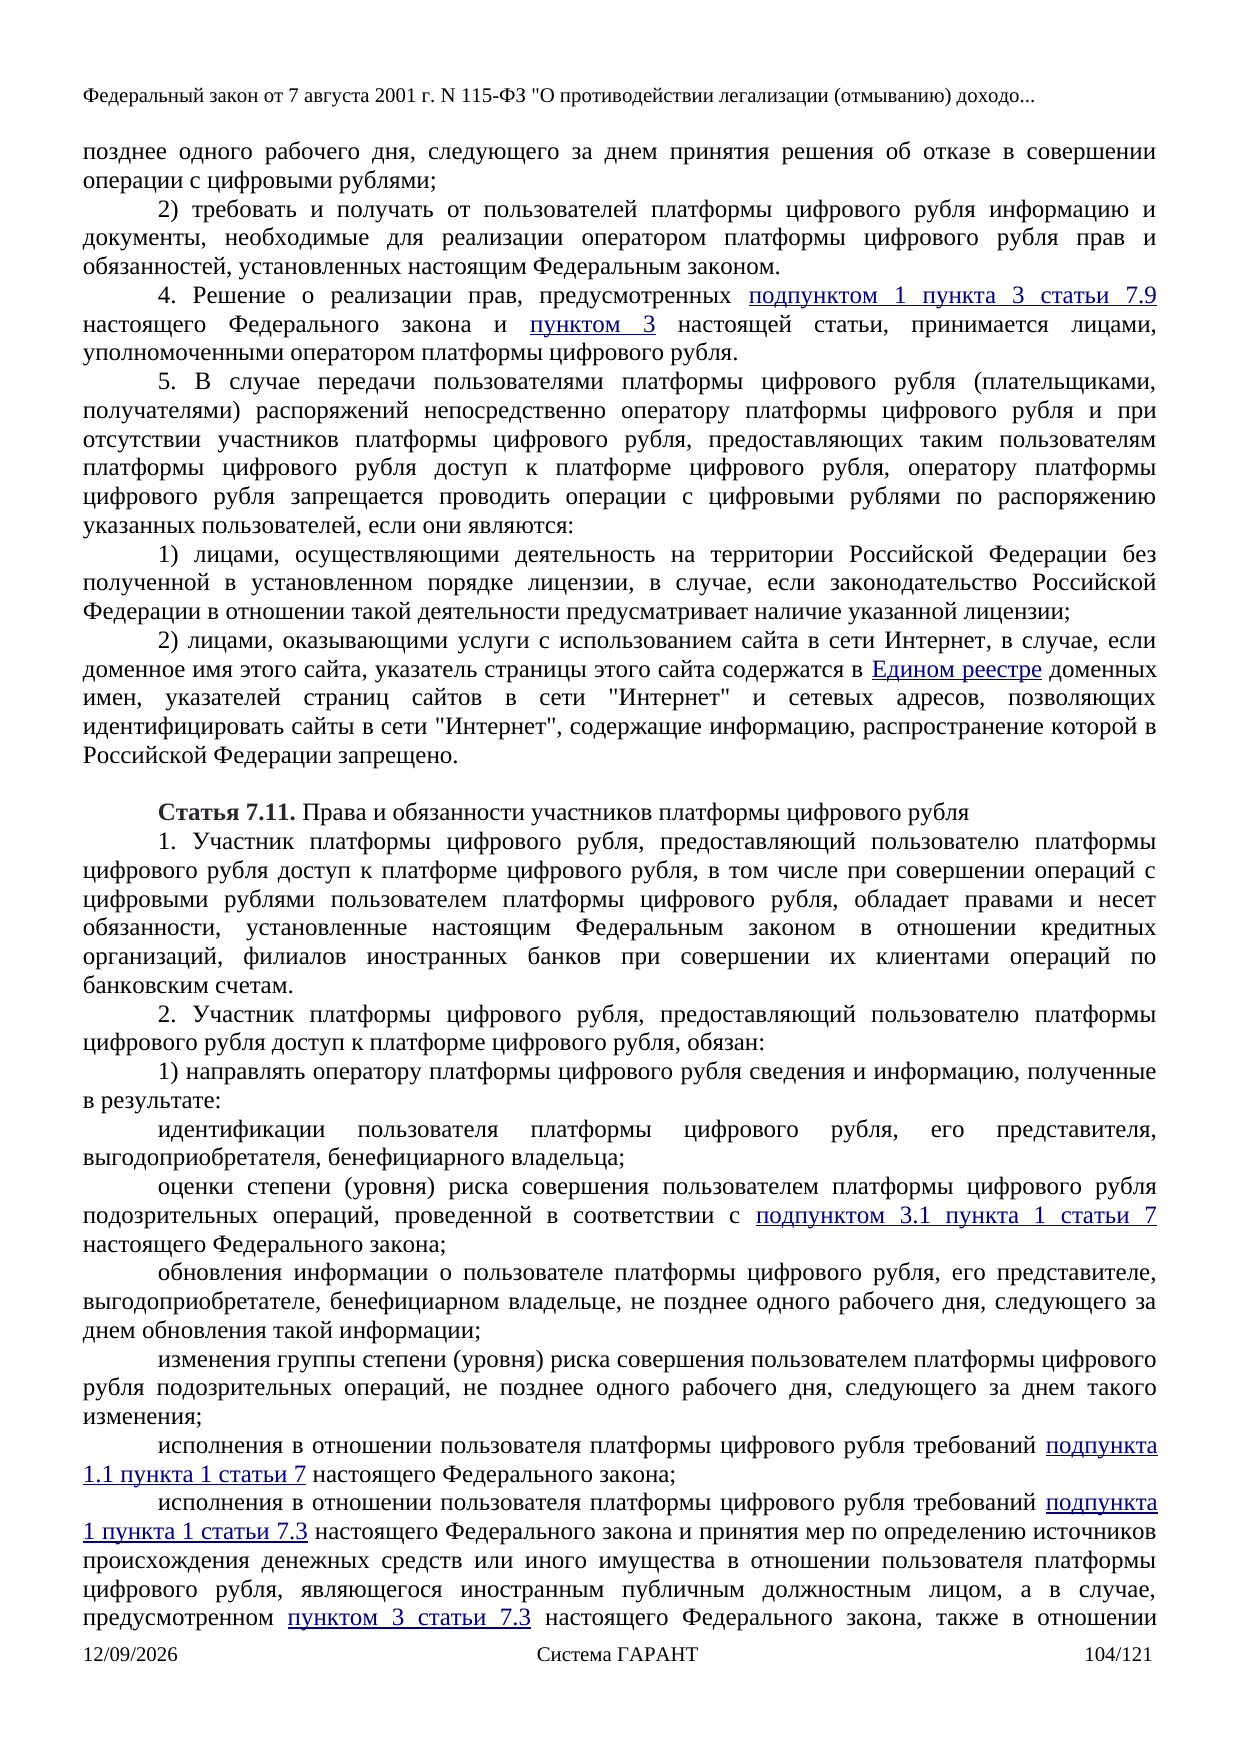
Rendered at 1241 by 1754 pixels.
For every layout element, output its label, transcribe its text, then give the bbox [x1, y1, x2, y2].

text исполнения в отношении пользователя платформы цифрового рубля требований подпункта 1.1 пункта 1 статьи 7 настоящего Федерального закона; [83, 1430, 1157, 1487]
text 2) требовать и получать от пользователей платформы цифрового рубля информацию и документы, необходимые для реализации оператором платформы цифрового рубля прав и обязанностей, установленных настоящим Федеральным законом. [83, 194, 1157, 280]
text 5. В случае передачи пользователями платформы цифрового рубля (плательщиками, получателями) распоряжений непосредственно оператору платформы цифрового рубля и при отсутствии участников платформы цифрового рубля, предоставляющих таким пользователям платформы цифрового рубля доступ к платформе цифрового рубля, оператору платформы цифрового рубля запрещается проводить операции с цифровыми рублями по распоряжению указанных пользователей, если они являются: [83, 366, 1157, 539]
text позднее одного рабочего дня, следующего за днем принятия решения об отказе в совершении операции с цифровыми рублями; [83, 136, 1157, 194]
text 2. Участник платформы цифрового рубля, предоставляющий пользователю платформы цифрового рубля доступ к платформе цифрового рубля, обязан: [83, 999, 1157, 1056]
text Статья 7.11. Права и обязанности участников платформы цифрового рубля [158, 797, 1157, 826]
text 2) лицами, оказывающими услуги с использованием сайта в сети Интернет, в случае, если доменное имя этого сайта, указатель страницы этого сайта содержатся в Едином реестре доменных имен, указателей страниц сайтов в сети "Интернет" и сетевых адресов, позволяющих идентифицировать сайты в сети "Интернет", содержащие информацию, распространение которой в Российской Федерации запрещено. [83, 625, 1157, 769]
text обновления информации о пользователе платформы цифрового рубля, его представителе, выгодоприобретателе, бенефициарном владельце, не позднее одного рабочего дня, следующего за днем обновления такой информации; [83, 1257, 1157, 1344]
text 1. Участник платформы цифрового рубля, предоставляющий пользователю платформы цифрового рубля доступ к платформе цифрового рубля, в том числе при совершении операций с цифровыми рублями пользователем платформы цифрового рубля, обладает правами и несет обязанности, установленные настоящим Федеральным законом в отношении кредитных организаций, филиалов иностранных банков при совершении их клиентами операций по банковским счетам. [83, 826, 1157, 999]
text оценки степени (уровня) риска совершения пользователем платформы цифрового рубля подозрительных операций, проведенной в соответствии с подпунктом 3.1 пункта 1 статьи 7 настоящего Федерального закона; [83, 1171, 1157, 1257]
text 1) направлять оператору платформы цифрового рубля сведения и информацию, полученные в результате: [83, 1056, 1157, 1114]
text исполнения в отношении пользователя платформы цифрового рубля требований подпункта 1 пункта 1 статьи 7.3 настоящего Федерального закона и принятия мер по определению источников происхождения денежных средств или иного имущества в отношении пользователя платформы цифрового рубля, являющегося иностранным публичным должностным лицом, а в случае, предусмотренном пунктом 3 статьи 7.3 настоящего Федерального закона, также в отношении [83, 1487, 1157, 1631]
text изменения группы степени (уровня) риска совершения пользователем платформы цифрового рубля подозрительных операций, не позднее одного рабочего дня, следующего за днем такого изменения; [83, 1344, 1157, 1430]
text 1) лицами, осуществляющими деятельность на территории Российской Федерации без полученной в установленном порядке лицензии, в случае, если законодательство Российской Федерации в отношении такой деятельности предусматривает наличие указанной лицензии; [83, 539, 1157, 625]
text идентификации пользователя платформы цифрового рубля, его представителя, выгодоприобретателя, бенефициарного владельца; [83, 1114, 1157, 1171]
text 4. Решение о реализации прав, предусмотренных подпунктом 1 пункта 3 статьи 7.9 настоящего Федерального закона и пунктом 3 настоящей статьи, принимается лицами, уполномоченными оператором платформы цифрового рубля. [83, 280, 1157, 366]
